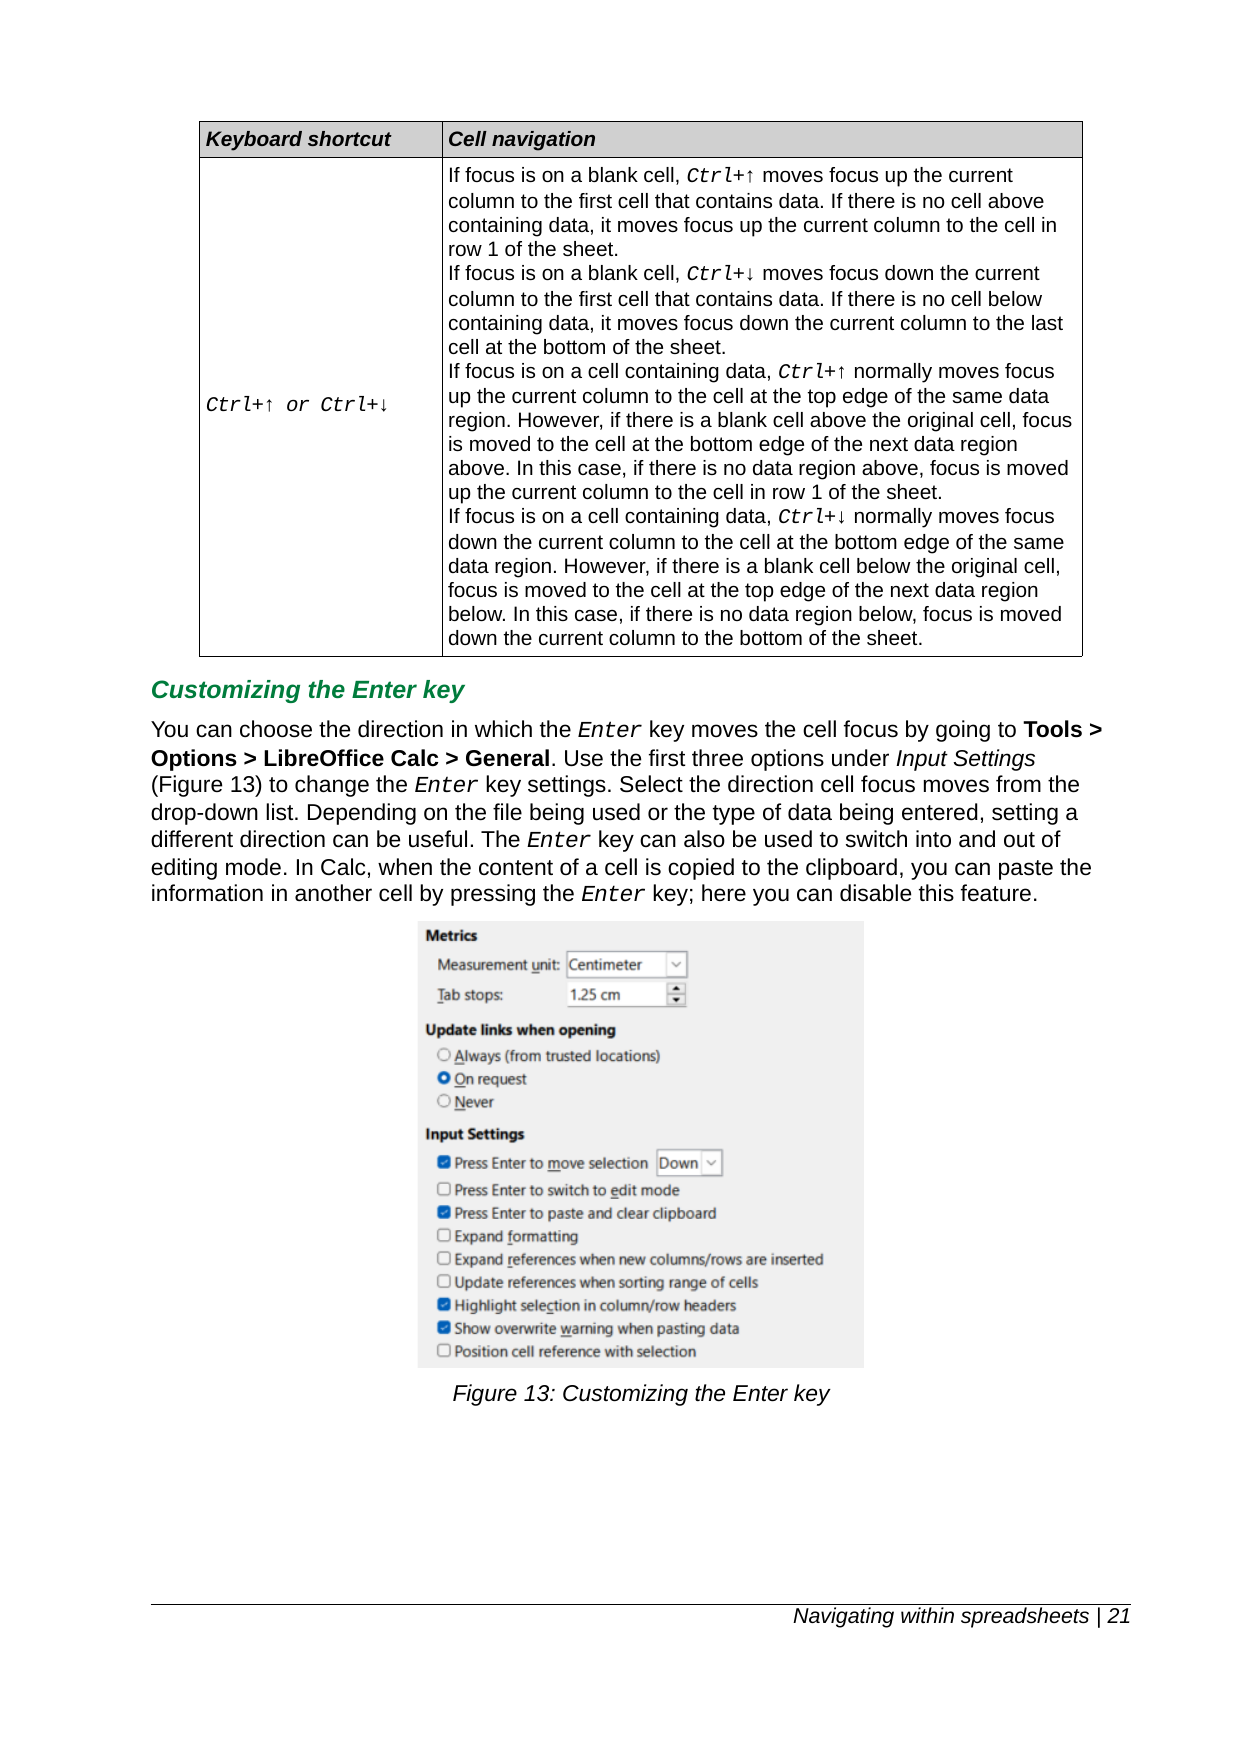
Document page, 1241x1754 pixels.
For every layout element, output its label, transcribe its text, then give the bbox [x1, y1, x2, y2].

text Figure 13: Customizing the Enter key [418, 1380, 864, 1406]
table_cell Ctrl+↑ or Ctrl+↓ [200, 158, 442, 656]
subtitle Customizing the Enter key [151, 675, 1131, 704]
picture [417, 921, 864, 1368]
table_header Keyboard shortcut [200, 122, 442, 157]
text You can choose the direction in which the Enter key moves the cell focus by going to Tools > Options > LibreOffice Calc > General. Use the first three options under Input Settings (Figure 13) to change the Enter key settings. Select the direction cell focus moves from the drop-down list. Depending on the file being used or the type of data being entered, setting a different direction can be useful. The Enter key can also be used to switch into and out of editing mode. In Calc, when the content of a cell is copied to the clipboard, you can paste the information in another cell by pressing the Enter key; here you can disable this feature. [151, 716, 1131, 909]
table_header Cell navigation [443, 122, 1082, 157]
table_cell If focus is on a blank cell, Ctrl+↑ moves focus up the current column to the first cell that contains data. If there is no cell above containing data, it moves focus up the current column to the cell in row 1 of the sheet. If focus is on a blank cell, Ctrl+↓ moves focus down the current column to the first cell that contains data. If there is no cell below containing data, it moves focus down the current column to the last cell at the bottom of the sheet. If focus is on a cell containing data, Ctrl+↑ normally moves focus up the current column to the cell at the top edge of the same data region. However, if there is a blank cell above the original cell, focus is moved to the cell at the bottom edge of the next data region above. In this case, if there is no data region above, focus is moved up the current column to the cell in row 1 of the sheet. If focus is on a cell containing data, Ctrl+↓ normally moves focus down the current column to the cell at the bottom edge of the same data region. However, if there is a blank cell below the original cell, focus is moved to the cell at the top edge of the next data region below. In this case, if there is no data region below, focus is moved down the current column to the bottom of the sheet. [443, 158, 1082, 656]
